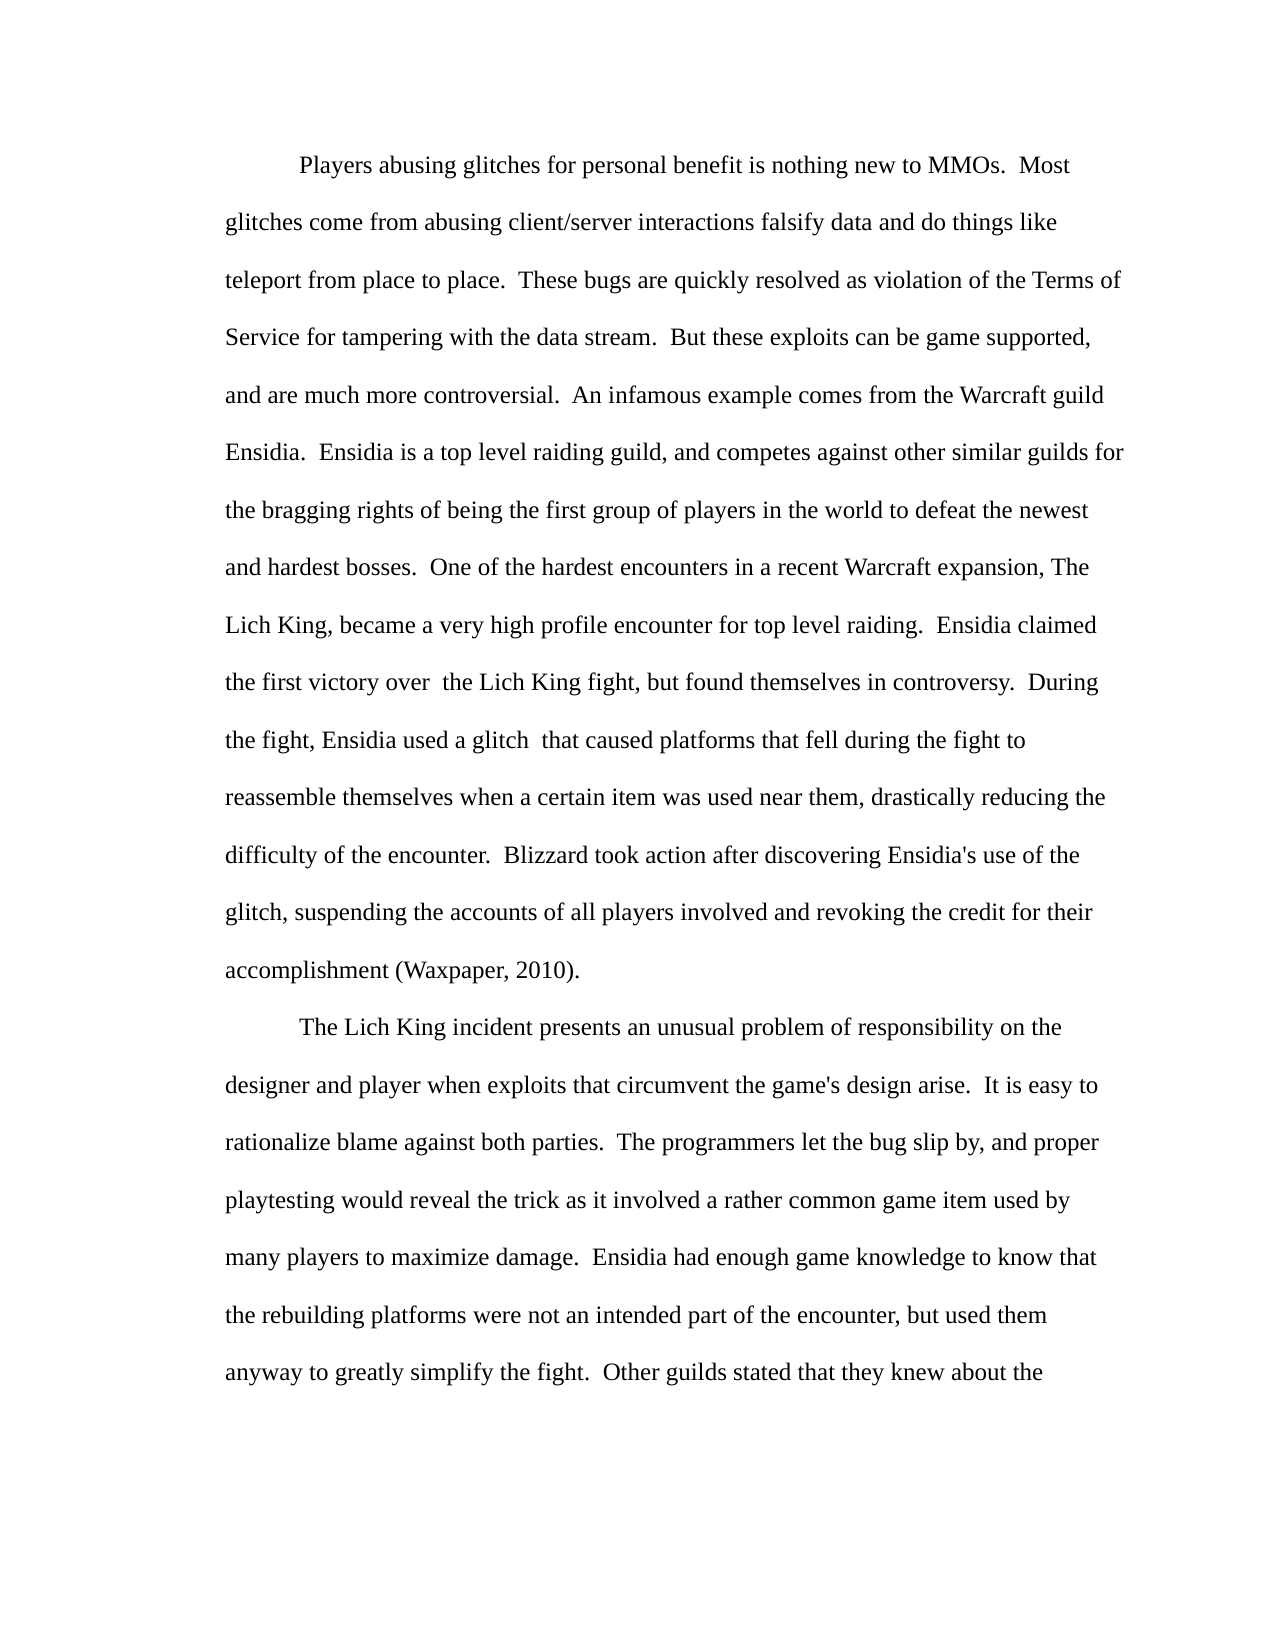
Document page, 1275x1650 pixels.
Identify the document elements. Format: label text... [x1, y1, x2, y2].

text Players abusing glitches for personal benefit is nothing new to MMOs. Most glitches come from abusing client/server interactions falsify data and do things like teleport from place to place. These bugs are quickly resolved as violation of the Terms of Service for tampering with the data stream. But these exploits can be game supported, and are much more controversial. An infamous example comes from the Warcraft guild Ensidia. Ensidia is a top level raiding guild, and competes against other similar guilds for the bragging rights of being the first group of players in the world to defeat the newest and hardest bosses. One of the hardest encounters in a recent Warcraft expansion, The Lich King, became a very high profile encounter for top level raiding. Ensidia claimed the first victory over the Lich King fight, but found themselves in controversy. During the fight, Ensidia used a glitch that caused platforms that fell during the fight to reassemble themselves when a certain item was used near them, drastically reducing the difficulty of the encounter. Blizzard took action after discovering Ensidia's use of the glitch, suspending the accounts of all players involved and revoking the credit for their accomplishment (Waxpaper, 2010). [225, 150, 1125, 984]
text The Lich King incident presents an unusual problem of responsibility on the designer and player when exploits that circumvent the game's design arise. It is easy to rationalize blame against both parties. The programmers let the bug slip by, and proper playtesting would reveal the trick as it involved a rather common game item used by many players to maximize damage. Ensidia had enough game knowledge to know that the rebuilding platforms were not an intended part of the encounter, but used them anyway to greatly simplify the fight. Other guilds stated that they knew about the [225, 1012, 1125, 1386]
